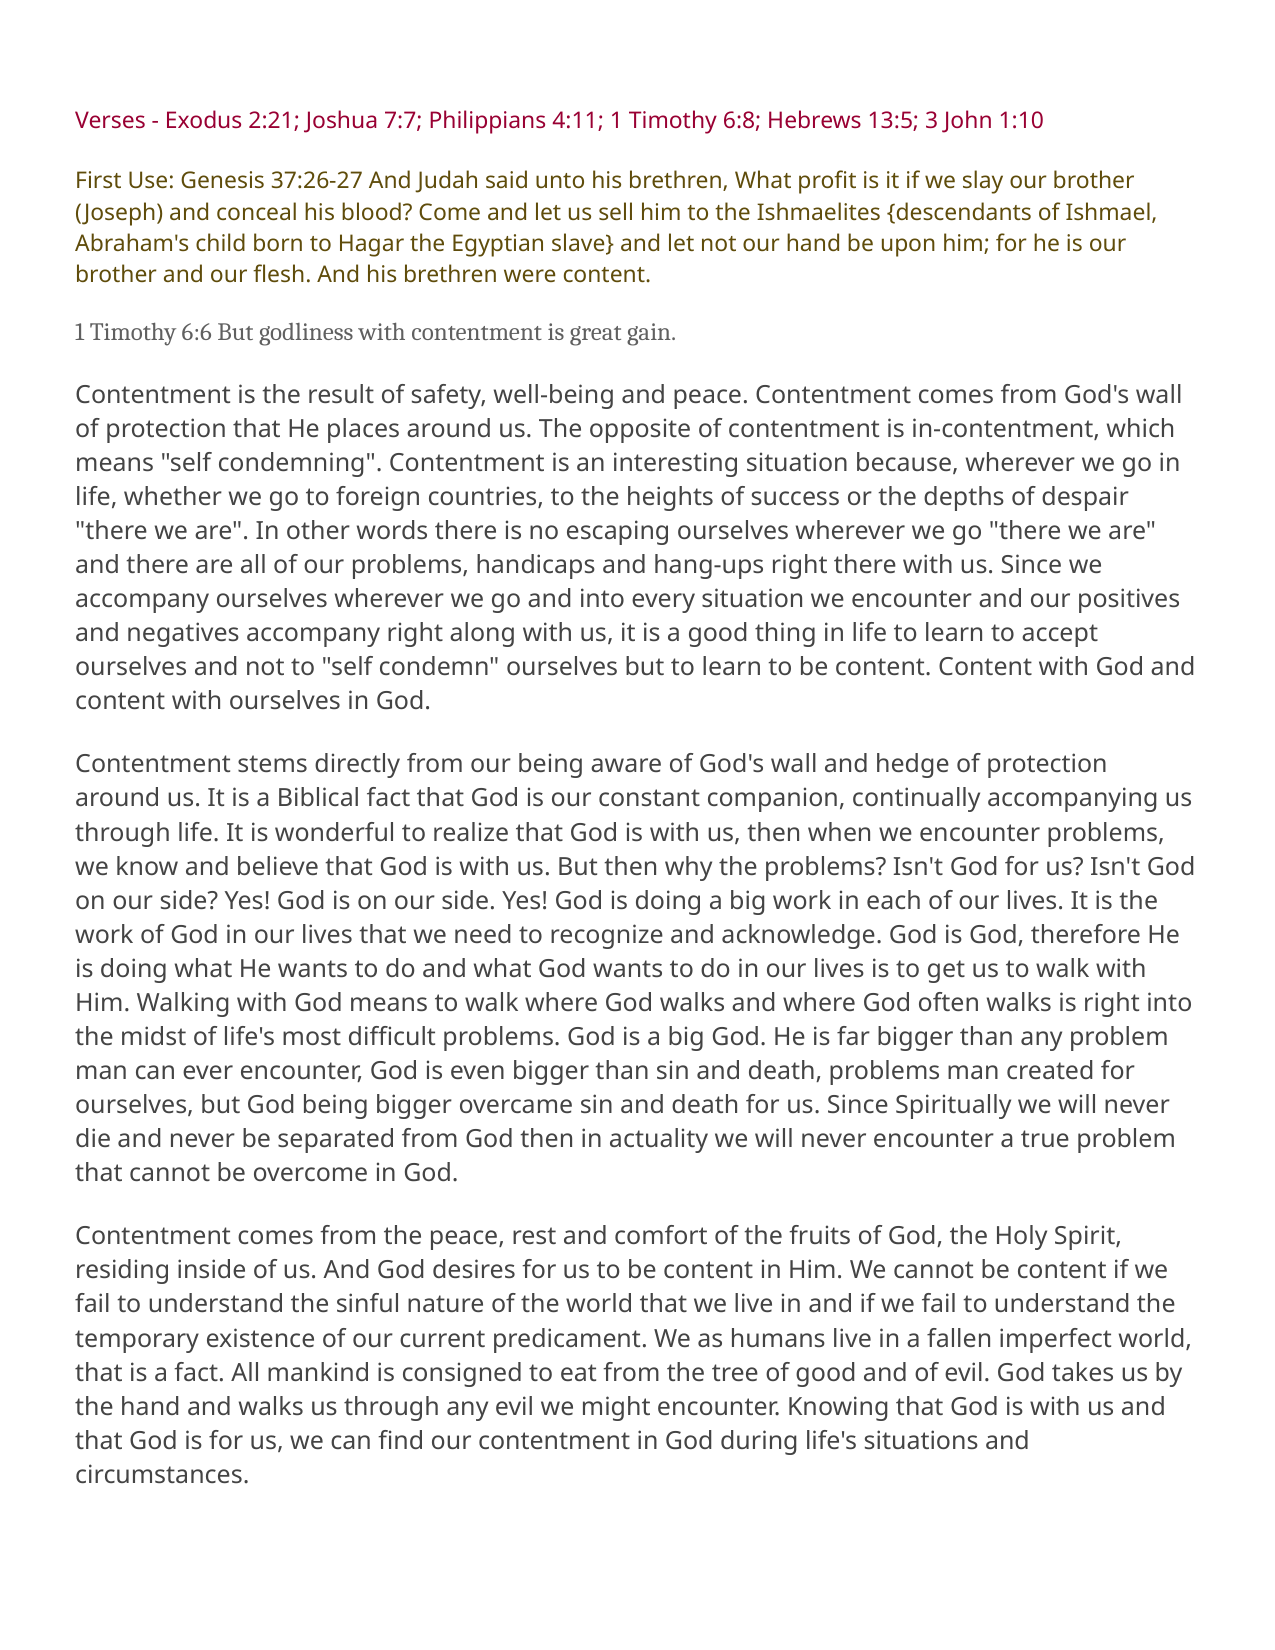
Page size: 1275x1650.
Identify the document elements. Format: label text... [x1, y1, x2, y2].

text Verses - Exodus 2:21; Joshua 7:7; Philippians 4:11; 1 Timothy 6:8; Hebrews 13:5; 3 John 1:10 [75, 104, 1200, 135]
text First Use: Genesis 37:26-27 And Judah said unto his brethren, What profit is it if we slay our brother (Joseph) and conceal his blood? Come and let us sell him to the Ishmaelites {descendants of Ishmael, Abraham's child born to Hagar the Egyptian slave} and let not our hand be upon him; for he is our brother and our flesh. And his brethren were content. [75, 164, 1200, 289]
text 1 Timothy 6:6 But godliness with contentment is great gain. [75, 318, 1200, 347]
text Contentment stems directly from our being aware of God's wall and hedge of protection around us. It is a Biblical fact that God is our constant companion, continually accompanying us through life. It is wonderful to realize that God is with us, then when we encounter problems, we know and believe that God is with us. But then why the problems? Isn't God for us? Isn't God on our side? Yes! God is on our side. Yes! God is doing a big work in each of our lives. It is the work of God in our lives that we need to recognize and acknowledge. God is God, therefore He is doing what He wants to do and what God wants to do in our lives is to get us to walk with Him. Walking with God means to walk where God walks and where God often walks is right into the midst of life's most difficult problems. God is a big God. He is far bigger than any problem man can ever encounter, God is even bigger than sin and death, problems man created for ourselves, but God being bigger overcame sin and death for us. Since Spiritually we will never die and never be separated from God then in actuality we will never encounter a true problem that cannot be overcome in God. [75, 746, 1200, 1189]
text Contentment is the result of safety, well-being and peace. Contentment comes from God's wall of protection that He places around us. The opposite of contentment is in-contentment, which means "self condemning". Contentment is an interesting situation because, wherever we go in life, whether we go to foreign countries, to the heights of success or the depths of despair "there we are". In other words there is no escaping ourselves wherever we go "there we are" and there are all of our problems, handicaps and hang-ups right there with us. Since we accompany ourselves wherever we go and into every situation we encounter and our positives and negatives accompany right along with us, it is a good thing in life to learn to accept ourselves and not to "self condemn" ourselves but to learn to be content. Content with God and content with ourselves in God. [75, 376, 1200, 717]
text Contentment comes from the peace, rest and comfort of the fruits of God, the Holy Spirit, residing inside of us. And God desires for us to be content in Him. We cannot be content if we fail to understand the sinful nature of the world that we live in and if we fail to understand the temporary existence of our current predicament. We as humans live in a fallen imperfect world, that is a fact. All mankind is consigned to eat from the tree of good and of evil. God takes us by the hand and walks us through any evil we might encounter. Knowing that God is with us and that God is for us, we can find our contentment in God during life's situations and circumstances. [75, 1218, 1200, 1491]
